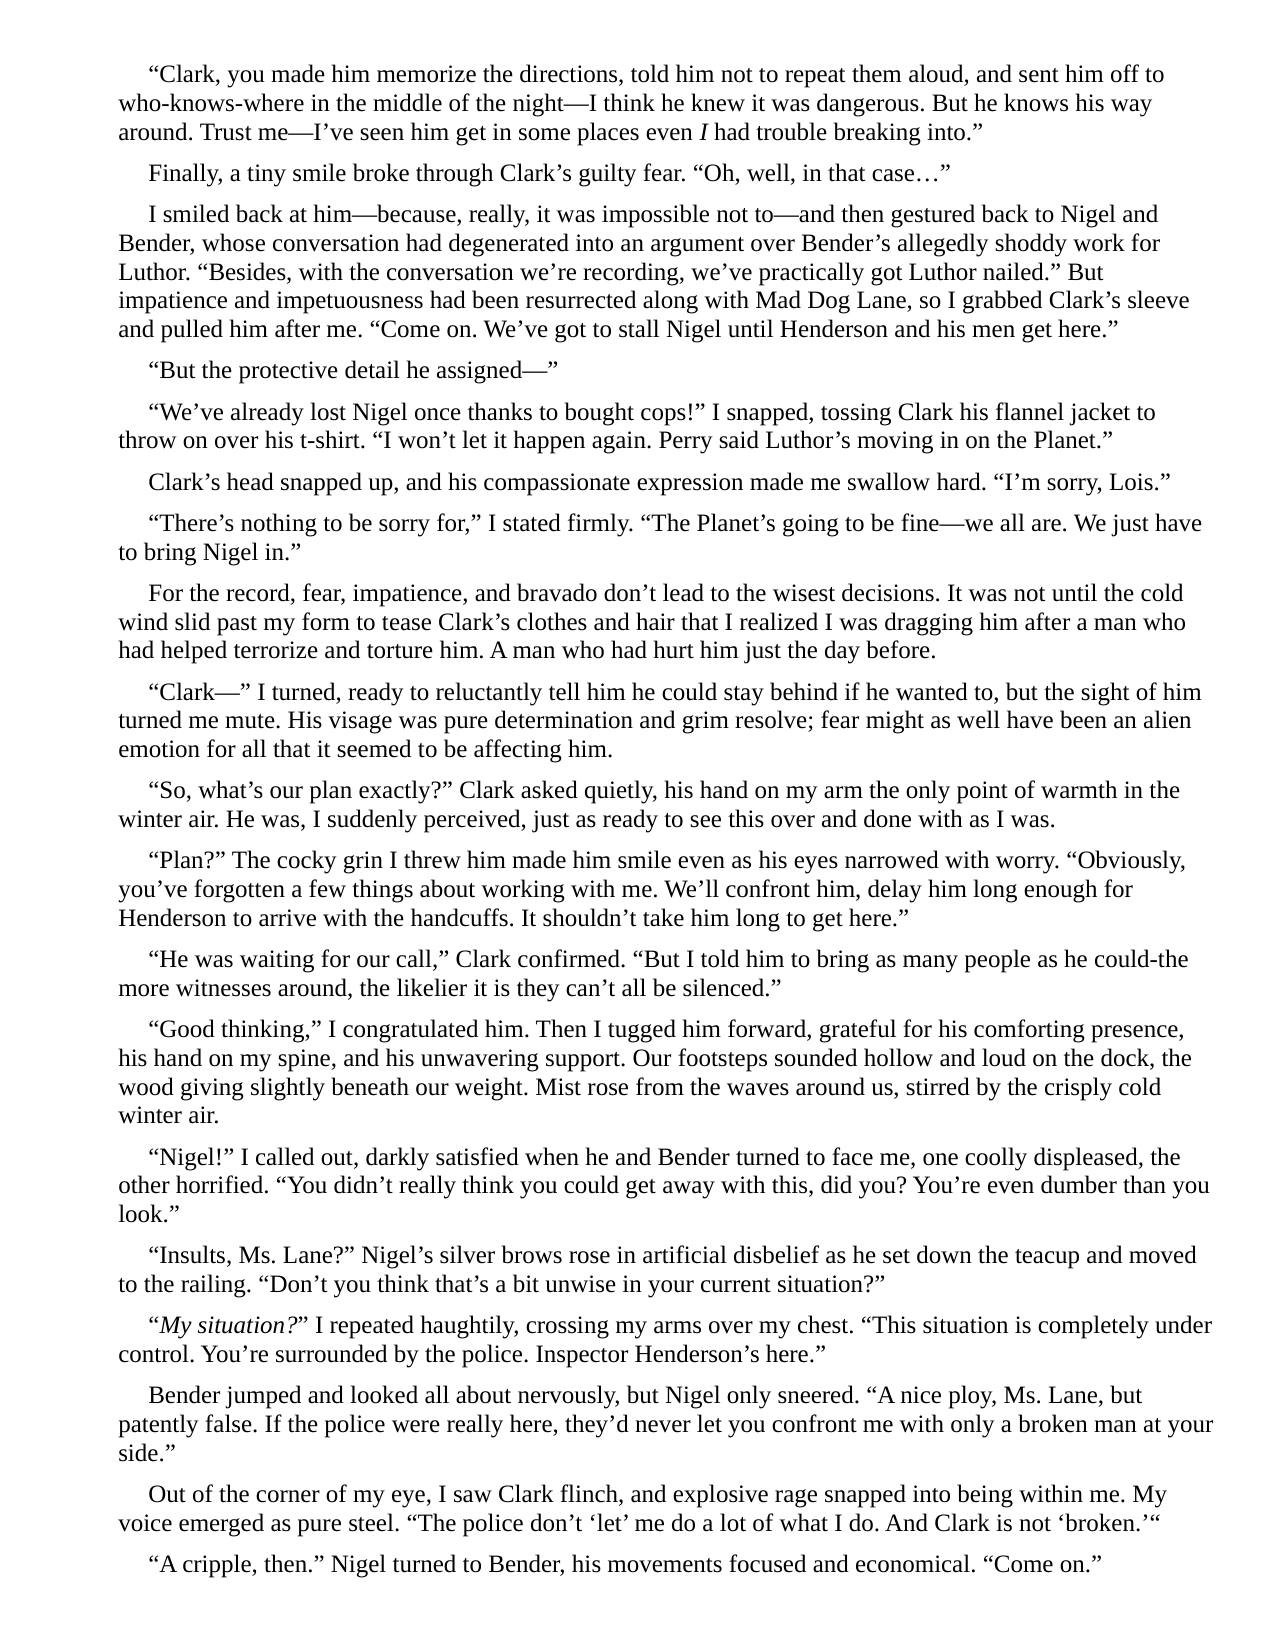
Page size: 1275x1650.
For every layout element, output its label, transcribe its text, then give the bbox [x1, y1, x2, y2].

text “Insults, Ms. Lane?” Nigel’s silver brows rose in artificial disbelief as he set down the teacup and moved to the railing. “Don’t you think that’s a bit unwise in your current situation?” [118, 1240, 1216, 1298]
text Out of the corner of my eye, I saw Clark flinch, and explosive rage snapped into being within me. My voice emerged as pure steel. “The police don’t ‘let’ me do a lot of what I do. And Clark is not ‘broken.’“ [118, 1479, 1216, 1537]
text “Good thinking,” I congratulated him. Then I tugged him forward, grateful for his comforting presence, his hand on my spine, and his unwavering support. Our footsteps sounded hollow and loud on the dock, the wood giving slightly beneath our weight. Mist rose from the waves around us, stirred by the crisply cold winter air. [118, 1014, 1216, 1129]
text “Nigel!” I called out, darkly satisfied when he and Bender turned to face me, one coolly displeased, the other horrified. “You didn’t really think you could get away with this, did you? You’re even dumber than you look.” [118, 1142, 1216, 1228]
text “So, what’s our plan exactly?” Clark asked quietly, his hand on my arm the only point of warmth in the winter air. He was, I suddenly perceived, just as ready to see this over and done with as I was. [118, 775, 1216, 833]
text Finally, a tiny smile broke through Clark’s guilty fear. “Oh, well, in that case…” [118, 158, 1216, 187]
text I smiled back at him—because, really, it was impossible not to—and then gestured back to Nigel and Bender, whose conversation had degenerated into an argument over Bender’s allegedly shoddy work for Luthor. “Besides, with the conversation we’re recording, we’ve practically got Luthor nailed.” But impatience and impetuousness had been resurrected along with Mad Dog Lane, so I grabbed Clark’s sleeve and pulled him after me. “Come on. We’ve got to stall Nigel until Henderson and his men get here.” [118, 199, 1216, 343]
text “But the protective detail he assigned—” [118, 355, 1216, 384]
text For the record, fear, impatience, and bravado don’t lead to the wisest decisions. It was not until the cold wind slid past my form to tease Clark’s clothes and hair that I realized I was dragging him after a man who had helped terrorize and torture him. A man who had hurt him just the day before. [118, 578, 1216, 664]
text “We’ve already lost Nigel once thanks to bought cops!” I snapped, tossing Clark his flannel jacket to throw on over his t-shirt. “I won’t let it happen again. Perry said Luthor’s moving in on the Planet.” [118, 397, 1216, 454]
text “He was waiting for our call,” Clark confirmed. “But I told him to bring as many people as he could-the more witnesses around, the likelier it is they can’t all be silenced.” [118, 944, 1216, 1002]
text “My situation?” I repeated haughtily, crossing my arms over my chest. “This situation is completely under control. You’re surrounded by the police. Inspector Henderson’s here.” [118, 1310, 1216, 1368]
text “Plan?” The cocky grin I threw him made him smile even as his eyes narrowed with worry. “Obviously, you’ve forgotten a few things about working with me. We’ll confront him, delay him long enough for Henderson to arrive with the handcuffs. It shouldn’t take him long to get here.” [118, 845, 1216, 932]
text “Clark—” I turned, ready to reluctantly tell him he could stay behind if he wanted to, but the sight of him turned me mute. His visage was pure determination and grim resolve; fear might as well have been an alien emotion for all that it seemed to be affecting him. [118, 677, 1216, 763]
text “A cripple, then.” Nigel turned to Bender, his movements focused and economical. “Come on.” [118, 1549, 1216, 1578]
text Clark’s head snapped up, and his compassionate expression made me swallow hard. “I’m sorry, Lois.” [118, 467, 1216, 495]
text “Clark, you made him memorize the directions, told him not to repeat them aloud, and sent him off to who-knows-where in the middle of the night—I think he knew it was dangerous. But he knows his way around. Trust me—I’ve seen him get in some places even I had trouble breaking into.” [118, 59, 1216, 145]
text Bender jumped and looked all about nervously, but Nigel only sneered. “A nice ploy, Ms. Lane, but patently false. If the police were really here, they’d never let you confront me with only a broken man at your side.” [118, 1380, 1216, 1467]
text “There’s nothing to be sorry for,” I stated firmly. “The Planet’s going to be fine—we all are. We just have to bring Nigel in.” [118, 508, 1216, 565]
